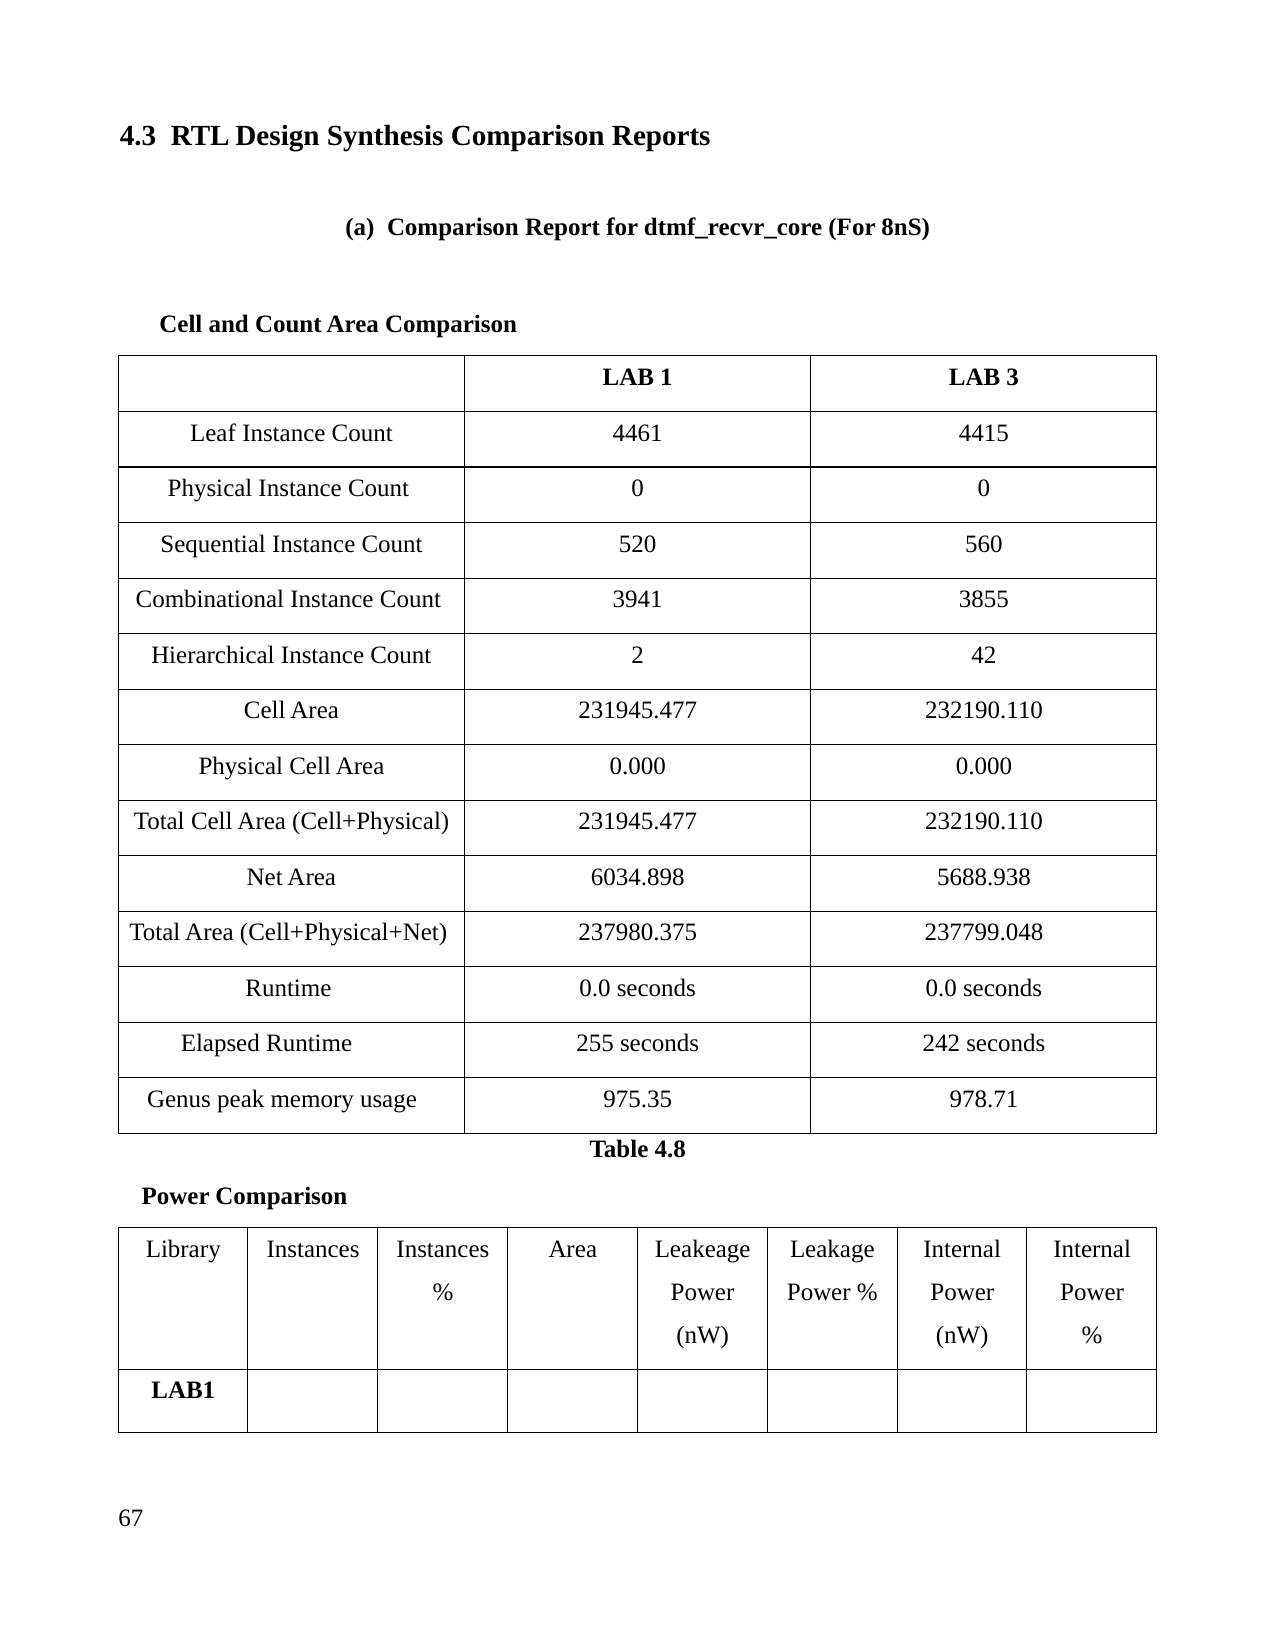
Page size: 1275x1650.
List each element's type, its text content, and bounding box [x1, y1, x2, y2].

table_cell Hierarchical Instance Count [119, 634, 464, 688]
table_cell 0 [811, 468, 1156, 522]
table_cell 975.35 [465, 1078, 810, 1133]
table_cell Sequential Instance Count [119, 523, 464, 577]
table_cell 2 [465, 634, 810, 688]
table_cell 237799.048 [811, 912, 1156, 966]
table_cell Elapsed Runtime [119, 1023, 464, 1077]
table_cell 0 [465, 468, 810, 522]
table_header Area [508, 1228, 637, 1369]
text Table 4.8 [118, 1134, 1157, 1162]
table_cell [378, 1370, 507, 1432]
table_cell Net Area [119, 856, 464, 911]
text 4.3 RTL Design Synthesis Comparison Reports [118, 118, 1157, 152]
table_header Internal Power (nW) [898, 1228, 1026, 1369]
table_cell 4461 [465, 412, 810, 466]
table_cell Physical Cell Area [119, 745, 464, 799]
table_cell 0.000 [811, 745, 1156, 799]
table_header LAB 3 [811, 356, 1156, 411]
table_cell [768, 1370, 897, 1432]
table_cell LAB1 [119, 1370, 247, 1432]
table_cell Runtime [119, 967, 464, 1022]
table_cell 4415 [811, 412, 1156, 466]
table_cell 232190.110 [811, 801, 1156, 855]
table_cell 6034.898 [465, 856, 810, 911]
table_cell 978.71 [811, 1078, 1156, 1133]
table_cell 42 [811, 634, 1156, 688]
table_header [119, 356, 464, 411]
table_cell [248, 1370, 377, 1432]
table_cell Physical Instance Count [119, 468, 464, 522]
table_cell 231945.477 [465, 690, 810, 744]
table_cell [1027, 1370, 1156, 1432]
table_header Leakage Power % [768, 1228, 897, 1369]
table_cell 520 [465, 523, 810, 577]
table_cell 0.0 seconds [811, 967, 1156, 1022]
table_cell [638, 1370, 767, 1432]
table_cell 255 seconds [465, 1023, 810, 1077]
table_cell 3855 [811, 579, 1156, 633]
table_header Library [119, 1228, 247, 1369]
table_cell Total Area (Cell+Physical+Net) [119, 912, 464, 966]
table_cell 231945.477 [465, 801, 810, 855]
table_header Instances [248, 1228, 377, 1369]
table_cell 3941 [465, 579, 810, 633]
table_cell 232190.110 [811, 690, 1156, 744]
table_cell Combinational Instance Count [119, 579, 464, 633]
table_cell 5688.938 [811, 856, 1156, 911]
table_cell Cell Area [119, 690, 464, 744]
text Power Comparison [118, 1177, 1157, 1210]
table_header Leakeage Power (nW) [638, 1228, 767, 1369]
table_cell 237980.375 [465, 912, 810, 966]
table_header Instances % [378, 1228, 507, 1369]
table_header LAB 1 [465, 356, 810, 411]
table_cell Total Cell Area (Cell+Physical) [119, 801, 464, 855]
table_header Internal Power % [1027, 1228, 1156, 1369]
text (a) Comparison Report for dtmf_recvr_core (For 8nS) [118, 212, 1157, 240]
table_cell 560 [811, 523, 1156, 577]
table_cell 0.000 [465, 745, 810, 799]
text Cell and Count Area Comparison [118, 305, 1157, 338]
table_cell Genus peak memory usage [119, 1078, 464, 1133]
table_cell Leaf Instance Count [119, 412, 464, 466]
table_cell 0.0 seconds [465, 967, 810, 1022]
table_cell [898, 1370, 1026, 1432]
table_cell [508, 1370, 637, 1432]
table_cell 242 seconds [811, 1023, 1156, 1077]
